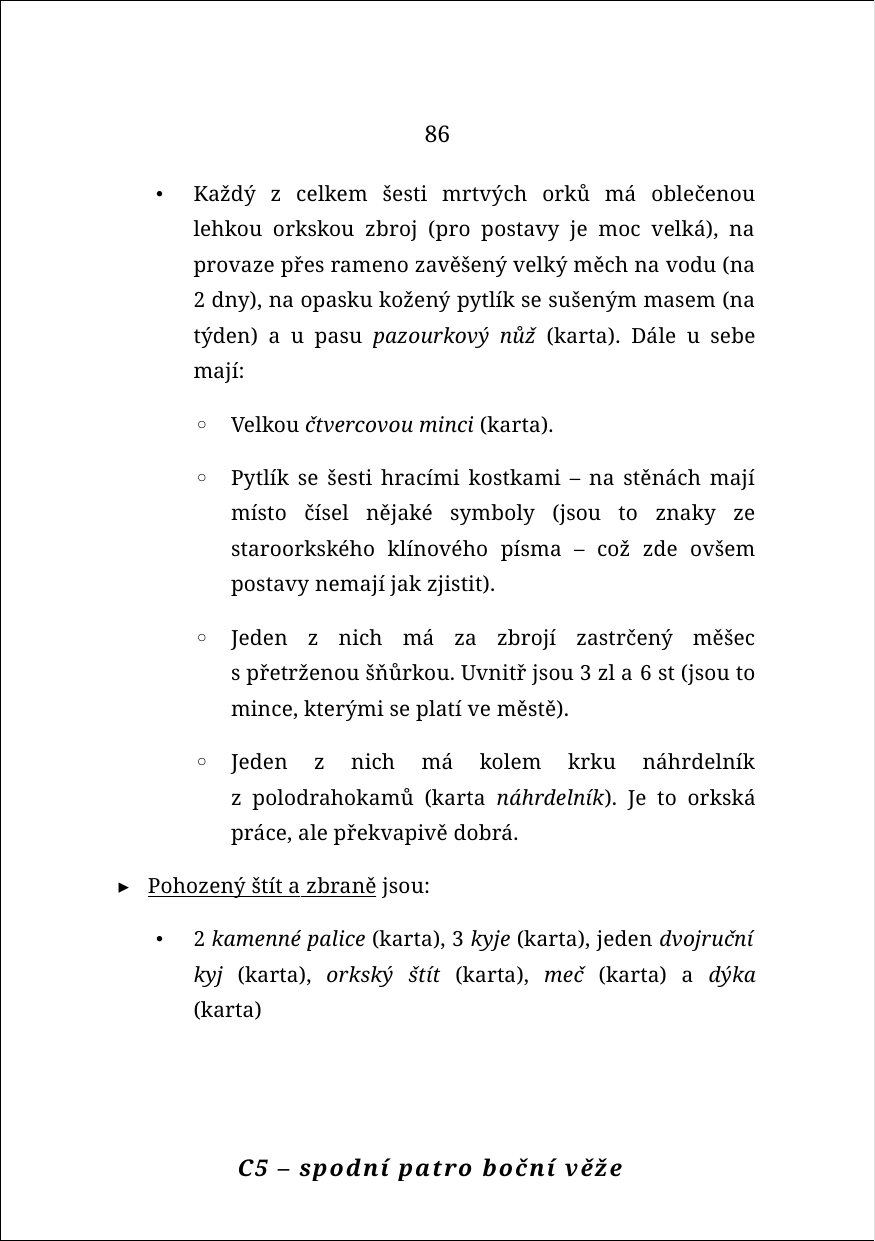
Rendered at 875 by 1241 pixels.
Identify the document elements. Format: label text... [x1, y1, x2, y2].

list Jeden z⁠ nich má za zbrojí zastrčený měšec s⁠ přetrženou šňůrkou. Uvnitř jsou 3 zl a⁠ 6 st (jsou to mince, kterými se platí ve městě). [193, 623, 756, 722]
list 2 kamenné palice (karta), 3 kyje (karta), jeden dvojruční kyj (karta), orkský štít (karta), meč (karta) a⁠ dýka (karta) [156, 924, 756, 1024]
list Pytlík se šesti hracími kostkami – na stěnách mají místo čísel nějaké symboly (jsou to znaky ze staroorkského klínového písma – což zde ovšem postavy nemají jak zjistit). [193, 463, 756, 598]
list Jeden z⁠ nich má kolem krku náhrdelník z⁠ polodrahokamů (karta náhrdelník). Je to orkská práce, ale překvapivě dobrá. [193, 747, 756, 847]
text ▸ Pohozený štít a⁠ zbraně jsou: [118, 871, 756, 900]
list Každý z⁠ celkem šesti mrtvých orků má oblečenou lehkou orkskou zbroj (pro postavy je moc velká), na provaze přes rameno zavěšený velký měch na vodu (na 2 dny), na opasku kožený pytlík se sušeným masem (na týden) a⁠ u⁠ pasu pazourkový nůž (karta). Dále u⁠ sebe mají: [156, 179, 756, 385]
list Velkou čtvercovou minci (karta). [193, 410, 756, 438]
